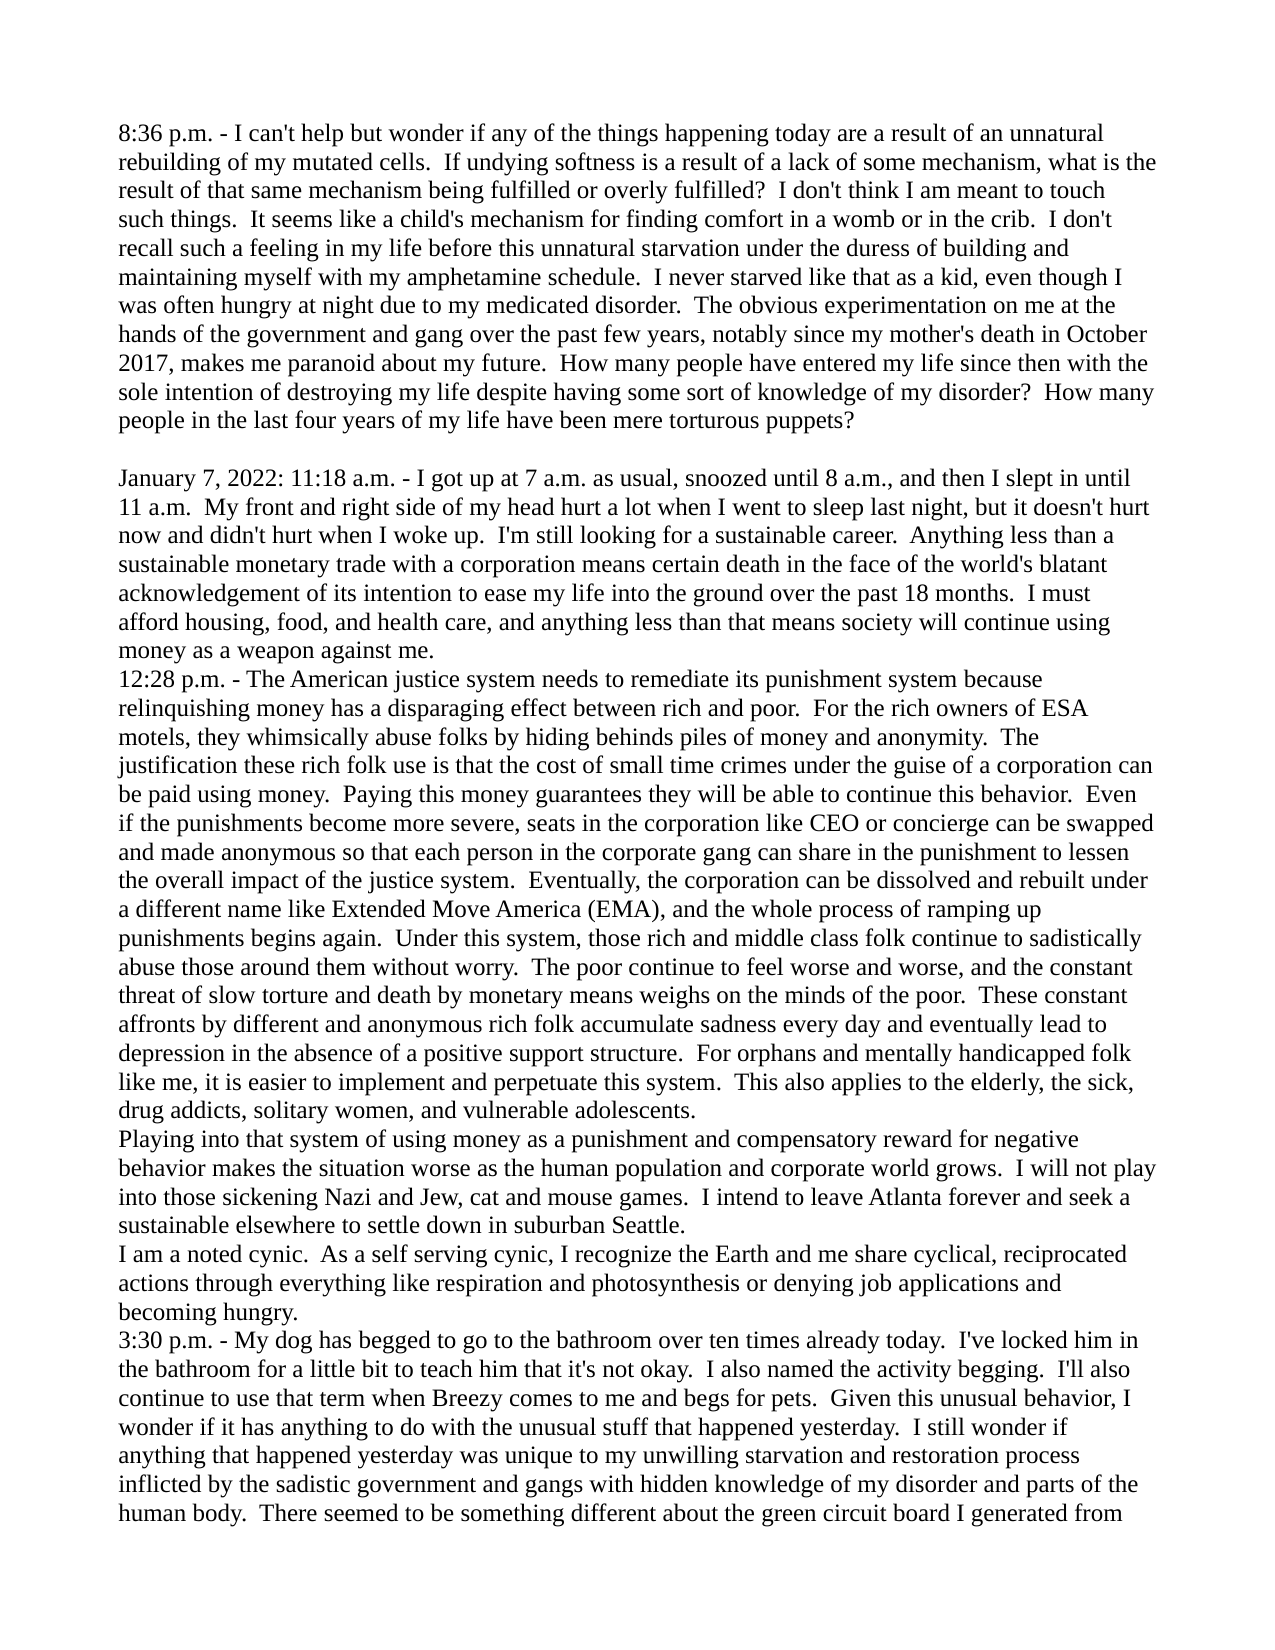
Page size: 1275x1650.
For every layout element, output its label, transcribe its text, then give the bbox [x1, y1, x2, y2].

text January 7, 2022: 11:18 a.m. - I got up at 7 a.m. as usual, snoozed until 8 a.m., and then I slept in until 11 a.m. My front and right side of my head hurt a lot when I went to sleep last night, but it doesn't hurt now and didn't hurt when I woke up. I'm still looking for a sustainable career. Anything less than a sustainable monetary trade with a corporation means certain death in the face of the world's blatant acknowledgement of its intention to ease my life into the ground over the past 18 months. I must afford housing, food, and health care, and anything less than that means society will continue using money as a weapon against me. [118, 463, 1157, 664]
text I am a noted cynic. As a self serving cynic, I recognize the Earth and me share cyclical, reciprocated actions through everything like respiration and photosynthesis or denying job applications and becoming hungry. [118, 1239, 1157, 1326]
text 3:30 p.m. - My dog has begged to go to the bathroom over ten times already today. I've locked him in the bathroom for a little bit to teach him that it's not okay. I also named the activity begging. I'll also continue to use that term when Breezy comes to me and begs for pets. Given this unusual behavior, I wonder if it has anything to do with the unusual stuff that happened yesterday. I still wonder if anything that happened yesterday was unique to my unwilling starvation and restoration process inflicted by the sadistic government and gangs with hidden knowledge of my disorder and parts of the human body. There seemed to be something different about the green circuit board I generated from [118, 1326, 1157, 1527]
text Playing into that system of using money as a punishment and compensatory reward for negative behavior makes the situation worse as the human population and corporate world grows. I will not play into those sickening Nazi and Jew, cat and mouse games. I intend to leave Atlanta forever and seek a sustainable elsewhere to settle down in suburban Seattle. [118, 1124, 1157, 1239]
text 12:28 p.m. - The American justice system needs to remediate its punishment system because relinquishing money has a disparaging effect between rich and poor. For the rich owners of ESA motels, they whimsically abuse folks by hiding behinds piles of money and anonymity. The justification these rich folk use is that the cost of small time crimes under the guise of a corporation can be paid using money. Paying this money guarantees they will be able to continue this behavior. Even if the punishments become more severe, seats in the corporation like CEO or concierge can be swapped and made anonymous so that each person in the corporate gang can share in the punishment to lessen the overall impact of the justice system. Eventually, the corporation can be dissolved and rebuilt under a different name like Extended Move America (EMA), and the whole process of ramping up punishments begins again. Under this system, those rich and middle class folk continue to sadistically abuse those around them without worry. The poor continue to feel worse and worse, and the constant threat of slow torture and death by monetary means weighs on the minds of the poor. These constant affronts by different and anonymous rich folk accumulate sadness every day and eventually lead to depression in the absence of a positive support structure. For orphans and mentally handicapped folk like me, it is easier to implement and perpetuate this system. This also applies to the elderly, the sick, drug addicts, solitary women, and vulnerable adolescents. [118, 664, 1157, 1124]
text 8:36 p.m. - I can't help but wonder if any of the things happening today are a result of an unnatural rebuilding of my mutated cells. If undying softness is a result of a lack of some mechanism, what is the result of that same mechanism being fulfilled or overly fulfilled? I don't think I am meant to touch such things. It seems like a child's mechanism for finding comfort in a womb or in the crib. I don't recall such a feeling in my life before this unnatural starvation under the duress of building and maintaining myself with my amphetamine schedule. I never starved like that as a kid, even though I was often hungry at night due to my medicated disorder. The obvious experimentation on me at the hands of the government and gang over the past few years, notably since my mother's death in October 2017, makes me paranoid about my future. How many people have entered my life since then with the sole intention of destroying my life despite having some sort of knowledge of my disorder? How many people in the last four years of my life have been mere torturous puppets? [118, 118, 1157, 434]
